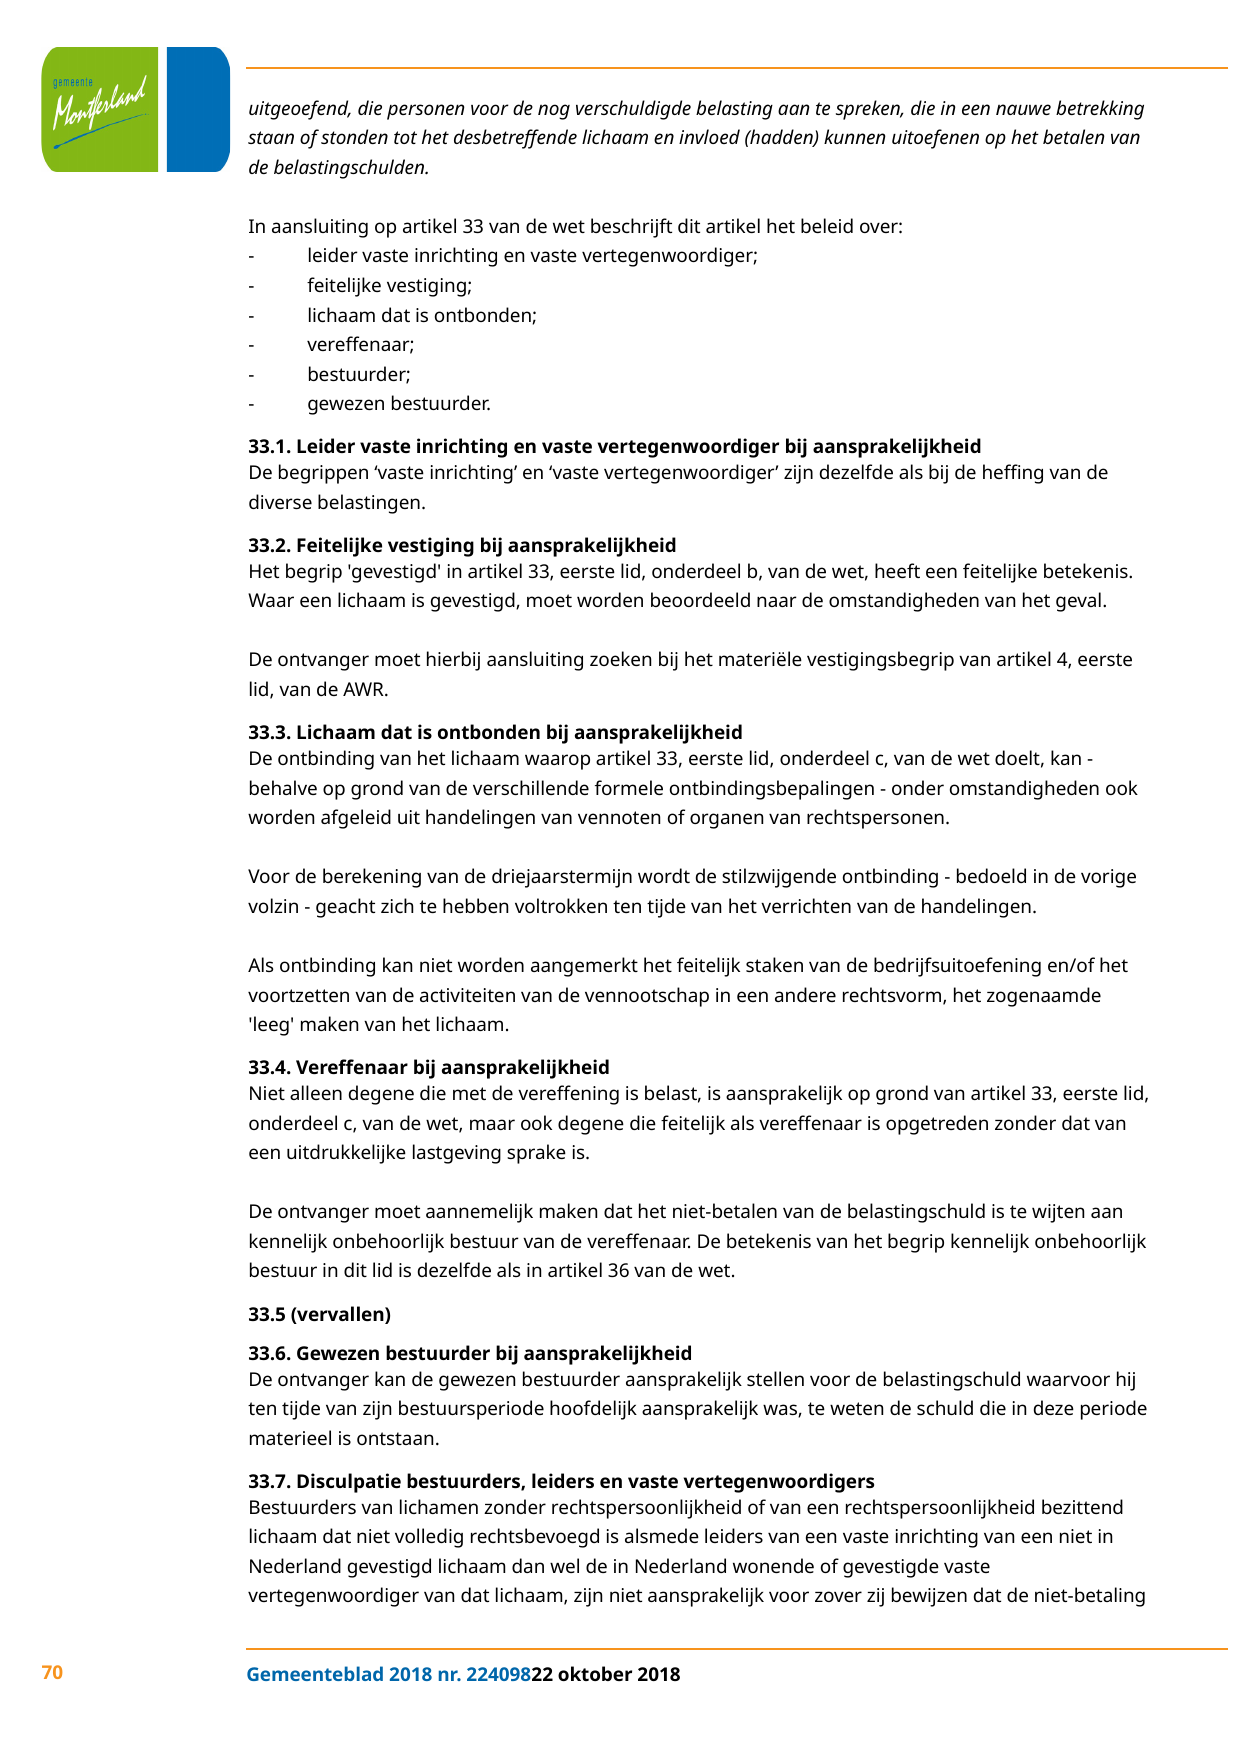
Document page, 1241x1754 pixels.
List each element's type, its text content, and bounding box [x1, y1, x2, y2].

list gewezen bestuurder. [248, 391, 1152, 416]
text 33.2. Feitelijke vestiging bij aansprakelijkheid [248, 532, 1152, 558]
text 33.3. Lichaam dat is ontbonden bij aansprakelijkheid [248, 719, 1152, 745]
text 33.6. Gewezen bestuurder bij aansprakelijkheid [248, 1340, 1152, 1366]
text 33.7. Disculpatie bestuurders, leiders en vaste vertegenwoordigers [248, 1468, 1152, 1494]
text Als ontbinding kan niet worden aangemerkt het feitelijk staken van de bedrijfsuitoefening en/of het voortzetten van de activiteiten van de vennootschap in een andere rechtsvorm, het zogenaamde 'leeg' maken van het lichaam. [248, 952, 1152, 1037]
text 33.4. Vereffenaar bij aansprakelijkheid [248, 1054, 1152, 1080]
text De ontvanger kan de gewezen bestuurder aansprakelijk stellen voor de belastingschuld waarvoor hij ten tijde van zijn bestuursperiode hoofdelijk aansprakelijk was, te weten de schuld die in deze periode materieel is ontstaan. [248, 1366, 1152, 1451]
text De ontbinding van het lichaam waarop artikel 33, eerste lid, onderdeel c, van de wet doelt, kan - behalve op grond van de verschillende formele ontbindingsbepalingen - onder omstandigheden ook worden afgeleid uit handelingen van vennoten of organen van rechtspersonen. [248, 745, 1152, 830]
picture [41, 47, 231, 172]
text Niet alleen degene die met de vereffening is belast, is aansprakelijk op grond van artikel 33, eerste lid, onderdeel c, van de wet, maar ook degene die feitelijk als vereffenaar is opgetreden zonder dat van een uitdrukkelijke lastgeving sprake is. [248, 1080, 1152, 1165]
text 33.1. Leider vaste inrichting en vaste vertegenwoordiger bij aansprakelijkheid [248, 434, 1152, 459]
text De ontvanger moet aannemelijk maken dat het niet-betalen van de belastingschuld is te wijten aan kennelijk onbehoorlijk bestuur van de vereffenaar. De betekenis van het begrip kennelijk onbehoorlijk bestuur in dit lid is dezelfde als in artikel 36 van de wet. [248, 1198, 1152, 1283]
list leider vaste inrichting en vaste vertegenwoordiger; [248, 243, 1152, 268]
list bestuurder; [248, 361, 1152, 387]
list vereffenaar; [248, 331, 1152, 357]
text Het begrip 'gevestigd' in artikel 33, eerste lid, onderdeel b, van de wet, heeft een feitelijke betekenis. Waar een lichaam is gevestigd, moet worden beoordeeld naar de omstandigheden van het geval. [248, 558, 1152, 613]
list lichaam dat is ontbonden; [248, 302, 1152, 328]
text 33.5 (vervallen) [248, 1301, 1152, 1327]
text uitgeoefend, die personen voor de nog verschuldigde belasting aan te spreken, die in een nauwe betrekking staan of stonden tot het desbetreffende lichaam en invloed (hadden) kunnen uitoefenen op het betalen van de belastingschulden. [248, 95, 1152, 180]
text Bestuurders van lichamen zonder rechtspersoonlijkheid of van een rechtspersoonlijkheid bezittend lichaam dat niet volledig rechtsbevoegd is alsmede leiders van een vaste inrichting van een niet in Nederland gevestigd lichaam dan wel de in Nederland wonende of gevestigde vaste vertegenwoordiger van dat lichaam, zijn niet aansprakelijk voor zover zij bewijzen dat de niet-betaling [248, 1494, 1152, 1608]
text De ontvanger moet hierbij aansluiting zoeken bij het materiële vestigingsbegrip van artikel 4, eerste lid, van de AWR. [248, 647, 1152, 702]
text De begrippen ‘vaste inrichting’ en ‘vaste vertegenwoordiger’ zijn dezelfde als bij de heffing van de diverse belastingen. [248, 459, 1152, 515]
text In aansluiting op artikel 33 van de wet beschrijft dit artikel het beleid over: [248, 213, 1152, 239]
list feitelijke vestiging; [248, 272, 1152, 298]
text Voor de berekening van de driejaarstermijn wordt de stilzwijgende ontbinding - bedoeld in de vorige volzin - geacht zich te hebben voltrokken ten tijde van het verrichten van de handelingen. [248, 863, 1152, 919]
